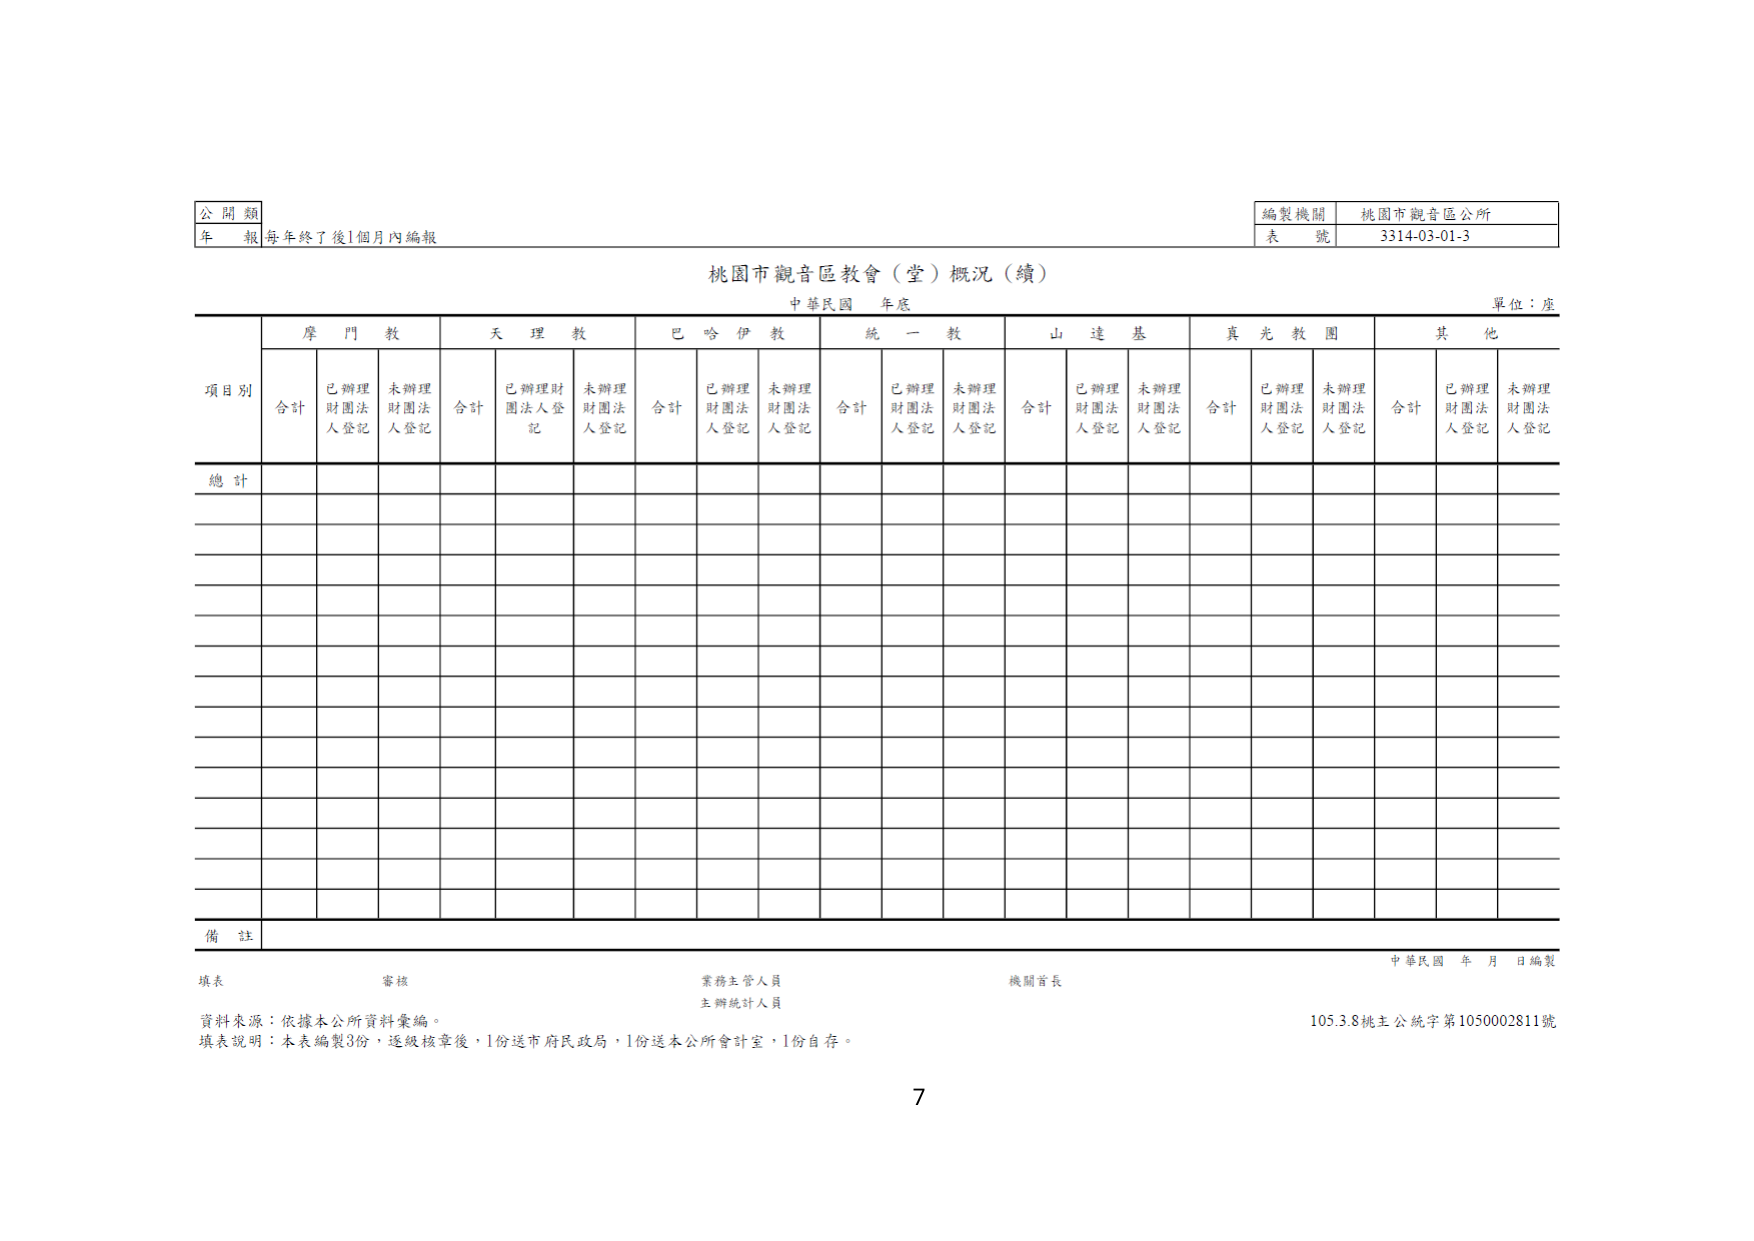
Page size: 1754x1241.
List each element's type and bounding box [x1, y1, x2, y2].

picture [191, 194, 1566, 1052]
